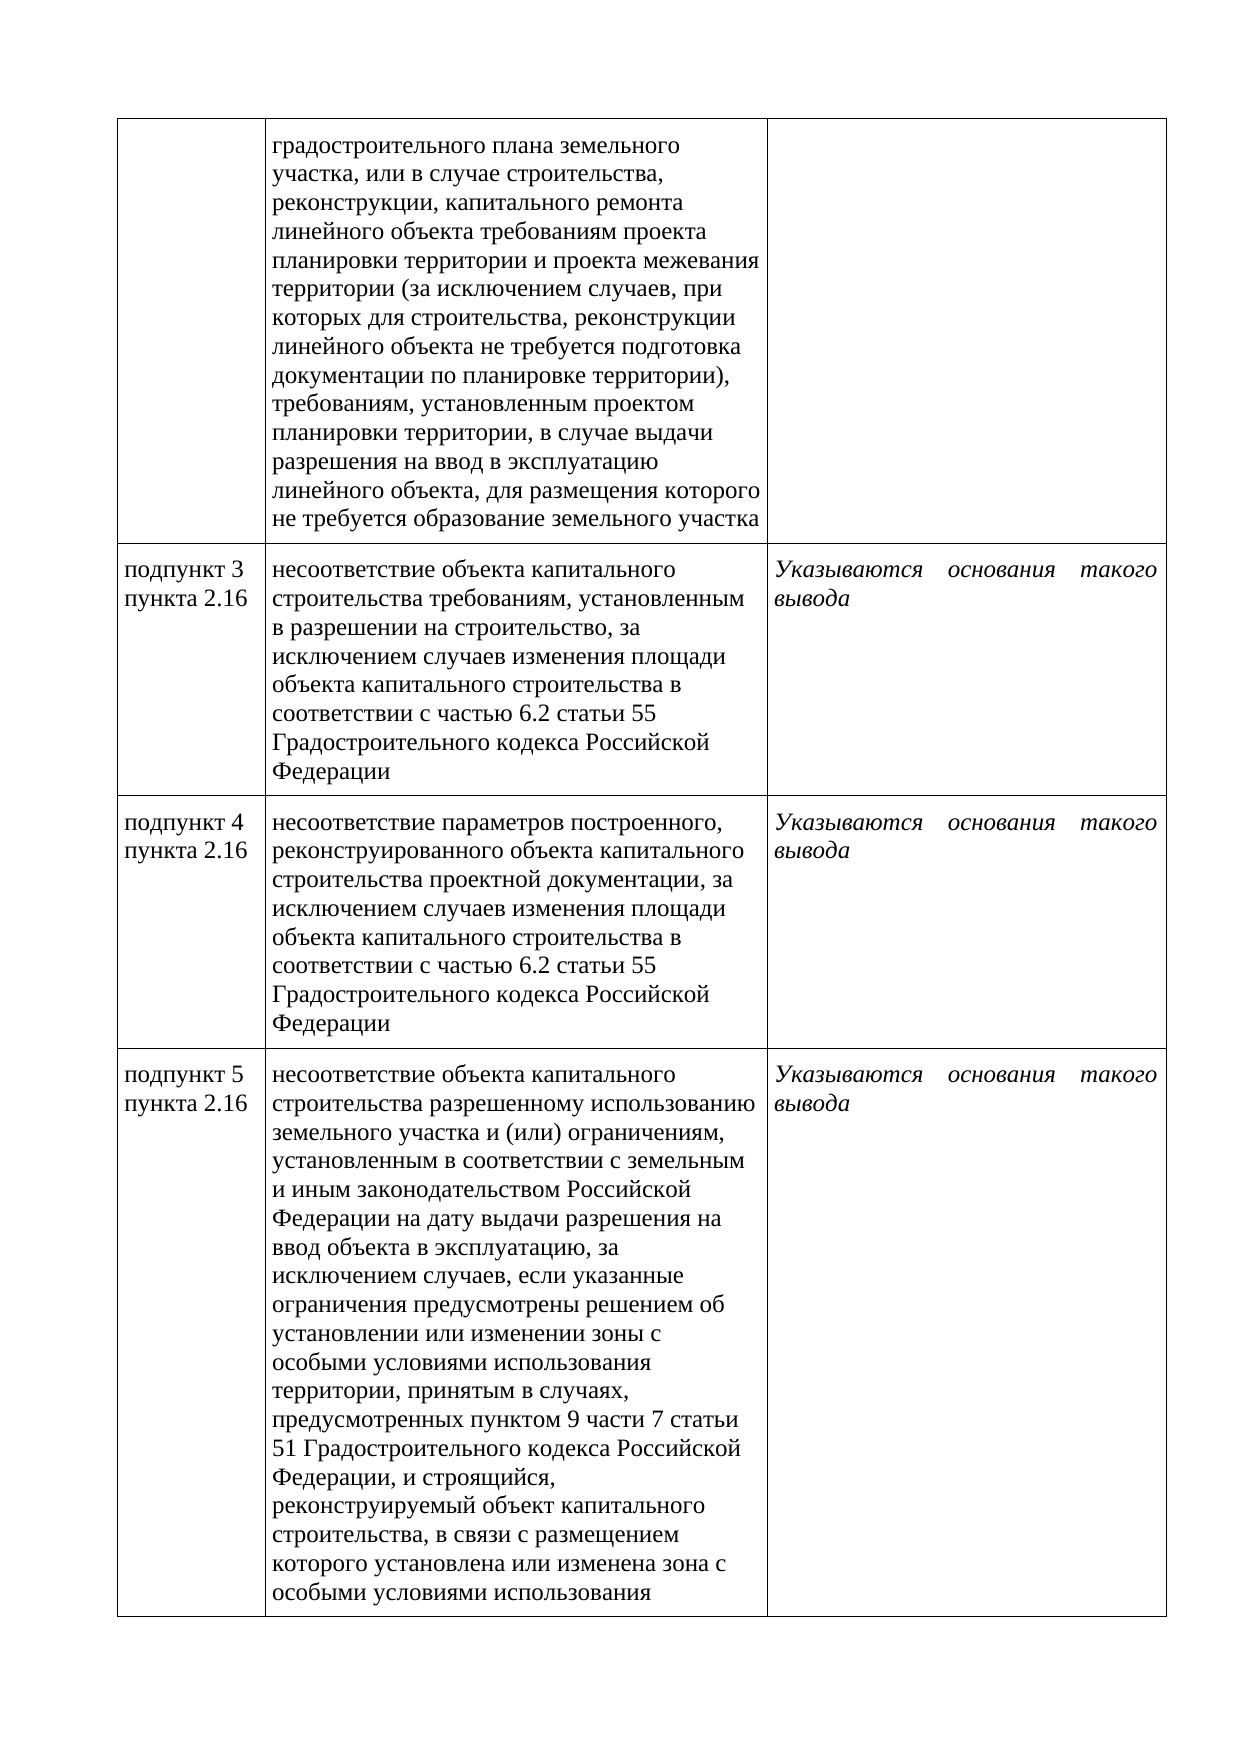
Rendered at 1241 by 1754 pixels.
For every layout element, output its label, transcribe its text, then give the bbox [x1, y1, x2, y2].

table_cell несоответствие объекта капитального строительства разрешенному использованию земельного участка и (или) ограничениям, установленным в соответствии с земельным и иным законодательством Российской Федерации на дату выдачи разрешения на ввод объекта в эксплуатацию, за исключением случаев, если указанные ограничения предусмотрены решением об установлении или изменении зоны с особыми условиями использования территории, принятым в случаях, предусмотренных пунктом 9 части 7 статьи 51 Градостроительного кодекса Российской Федерации, и строящийся, реконструируемый объект капитального строительства, в связи с размещением которого установлена или изменена зона с особыми условиями использования [266, 1049, 767, 1616]
table_cell Указываются основания такого вывода [768, 1049, 1166, 1616]
table_cell Указываются основания такого вывода [768, 544, 1166, 795]
table_cell [118, 119, 265, 543]
table_cell градостроительного плана земельного участка, или в случае строительства, реконструкции, капитального ремонта линейного объекта требованиям проекта планировки территории и проекта межевания территории (за исключением случаев, при которых для строительства, реконструкции линейного объекта не требуется подготовка документации по планировке территории), требованиям, установленным проектом планировки территории, в случае выдачи разрешения на ввод в эксплуатацию линейного объекта, для размещения которого не требуется образование земельного участка [266, 119, 767, 543]
table_cell Указываются основания такого вывода [768, 796, 1166, 1047]
table_cell несоответствие параметров построенного, реконструированного объекта капитального строительства проектной документации, за исключением случаев изменения площади объекта капитального строительства в соответствии с частью 6.2 статьи 55 Градостроительного кодекса Российской Федерации [266, 796, 767, 1047]
table_cell [768, 119, 1166, 543]
table_cell подпункт 3 пункта 2.16 [118, 544, 265, 795]
table_cell подпункт 5 пункта 2.16 [118, 1049, 265, 1616]
table_cell подпункт 4 пункта 2.16 [118, 796, 265, 1047]
table_cell несоответствие объекта капитального строительства требованиям, установленным в разрешении на строительство, за исключением случаев изменения площади объекта капитального строительства в соответствии с частью 6.2 статьи 55 Градостроительного кодекса Российской Федерации [266, 544, 767, 795]
